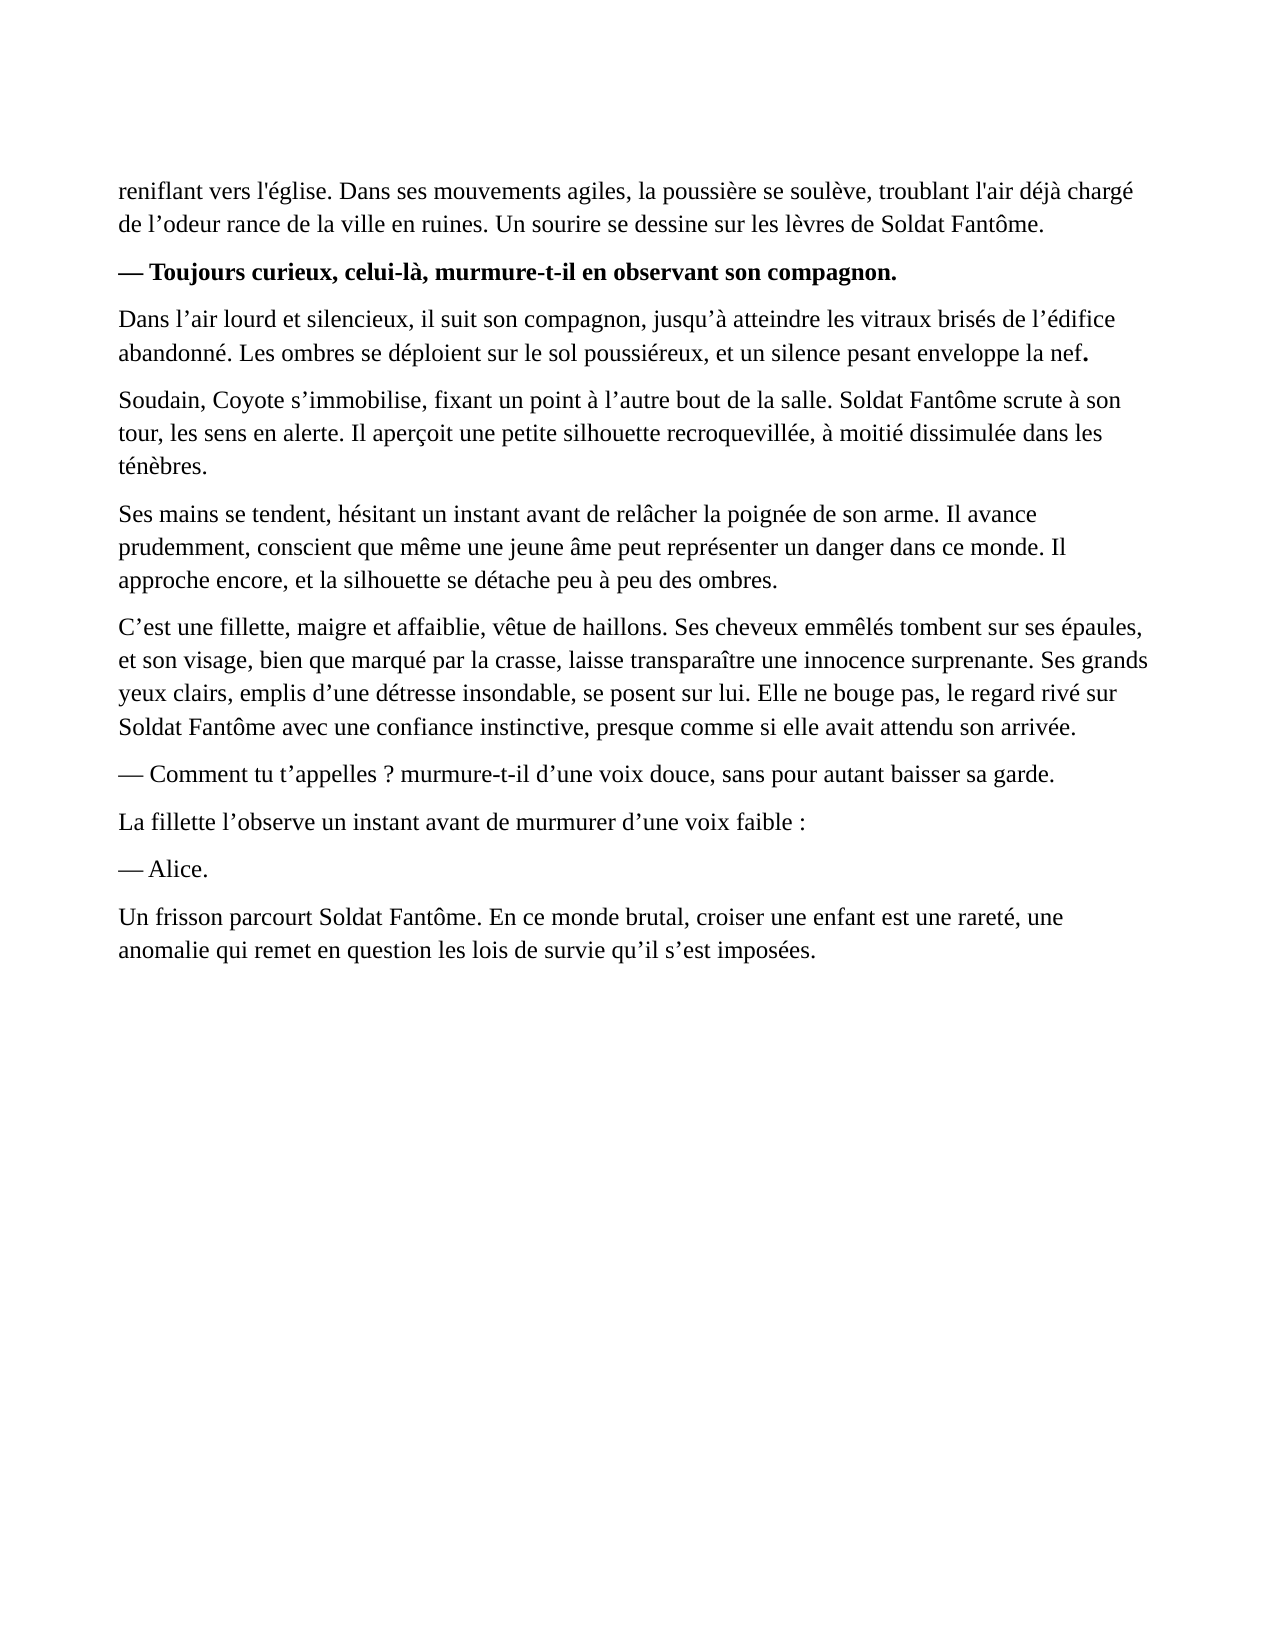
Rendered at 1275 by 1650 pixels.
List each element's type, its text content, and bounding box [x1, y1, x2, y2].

text reniflant vers l'église. Dans ses mouvements agiles, la poussière se soulève, troublant l'air déjà chargé de l’odeur rance de la ville en ruines. Un sourire se dessine sur les lèvres de Soldat Fantôme. [118, 176, 1157, 238]
text C’est une fillette, maigre et affaiblie, vêtue de haillons. Ses cheveux emmêlés tombent sur ses épaules, et son visage, bien que marqué par la crasse, laisse transparaître une innocence surprenante. Ses grands yeux clairs, emplis d’une détresse insondable, se posent sur lui. Elle ne bouge pas, le regard rivé sur Soldat Fantôme avec une confiance instinctive, presque comme si elle avait attendu son arrivée. [118, 612, 1157, 740]
text — Alice. [118, 854, 1157, 883]
text Soudain, Coyote s’immobilise, fixant un point à l’autre bout de la salle. Soldat Fantôme scrute à son tour, les sens en alerte. Il aperçoit une petite silhouette recroquevillée, à moitié dissimulée dans les ténèbres. [118, 385, 1157, 480]
text — Toujours curieux, celui-là, murmure-t-il en observant son compagnon. [118, 257, 1157, 286]
text — Comment tu t’appelles ? murmure-t-il d’une voix douce, sans pour autant baisser sa garde. [118, 759, 1157, 788]
text La fillette l’observe un instant avant de murmurer d’une voix faible : [118, 807, 1157, 836]
text Ses mains se tendent, hésitant un instant avant de relâcher la poignée de son arme. Il avance prudemment, conscient que même une jeune âme peut représenter un danger dans ce monde. Il approche encore, et la silhouette se détache peu à peu des ombres. [118, 499, 1157, 594]
text Un frisson parcourt Soldat Fantôme. En ce monde brutal, croiser une enfant est une rareté, une anomalie qui remet en question les lois de survie qu’il s’est imposées. [118, 902, 1157, 964]
text Dans l’air lourd et silencieux, il suit son compagnon, jusqu’à atteindre les vitraux brisés de l’édifice abandonné. Les ombres se déploient sur le sol poussiéreux, et un silence pesant enveloppe la nef. [118, 304, 1157, 366]
